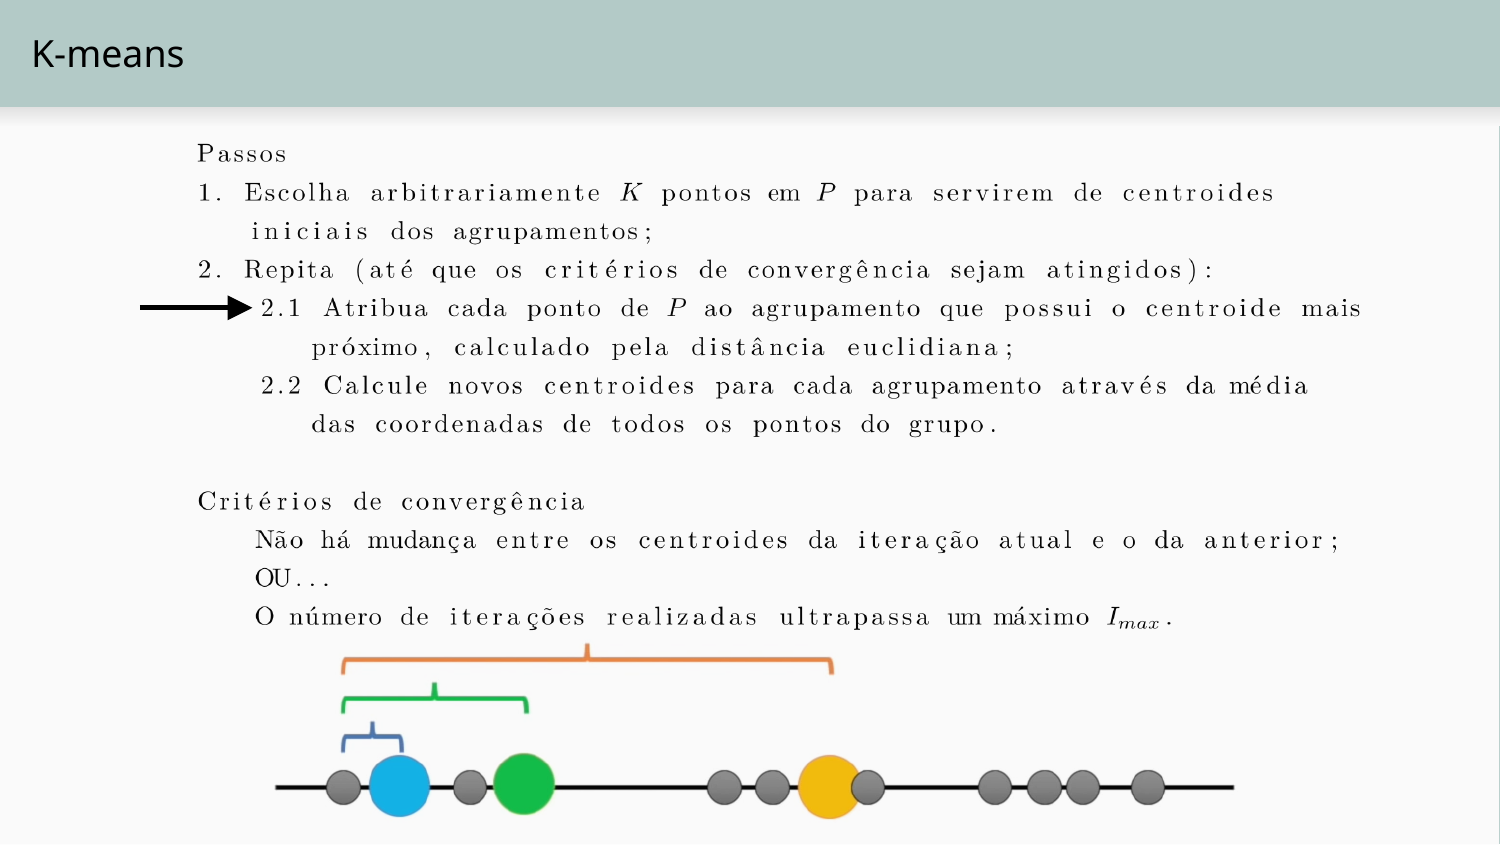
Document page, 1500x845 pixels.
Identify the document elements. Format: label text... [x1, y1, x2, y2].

title K-means [16, 2, 1464, 102]
picture [187, 132, 1370, 638]
picture [263, 639, 1244, 826]
